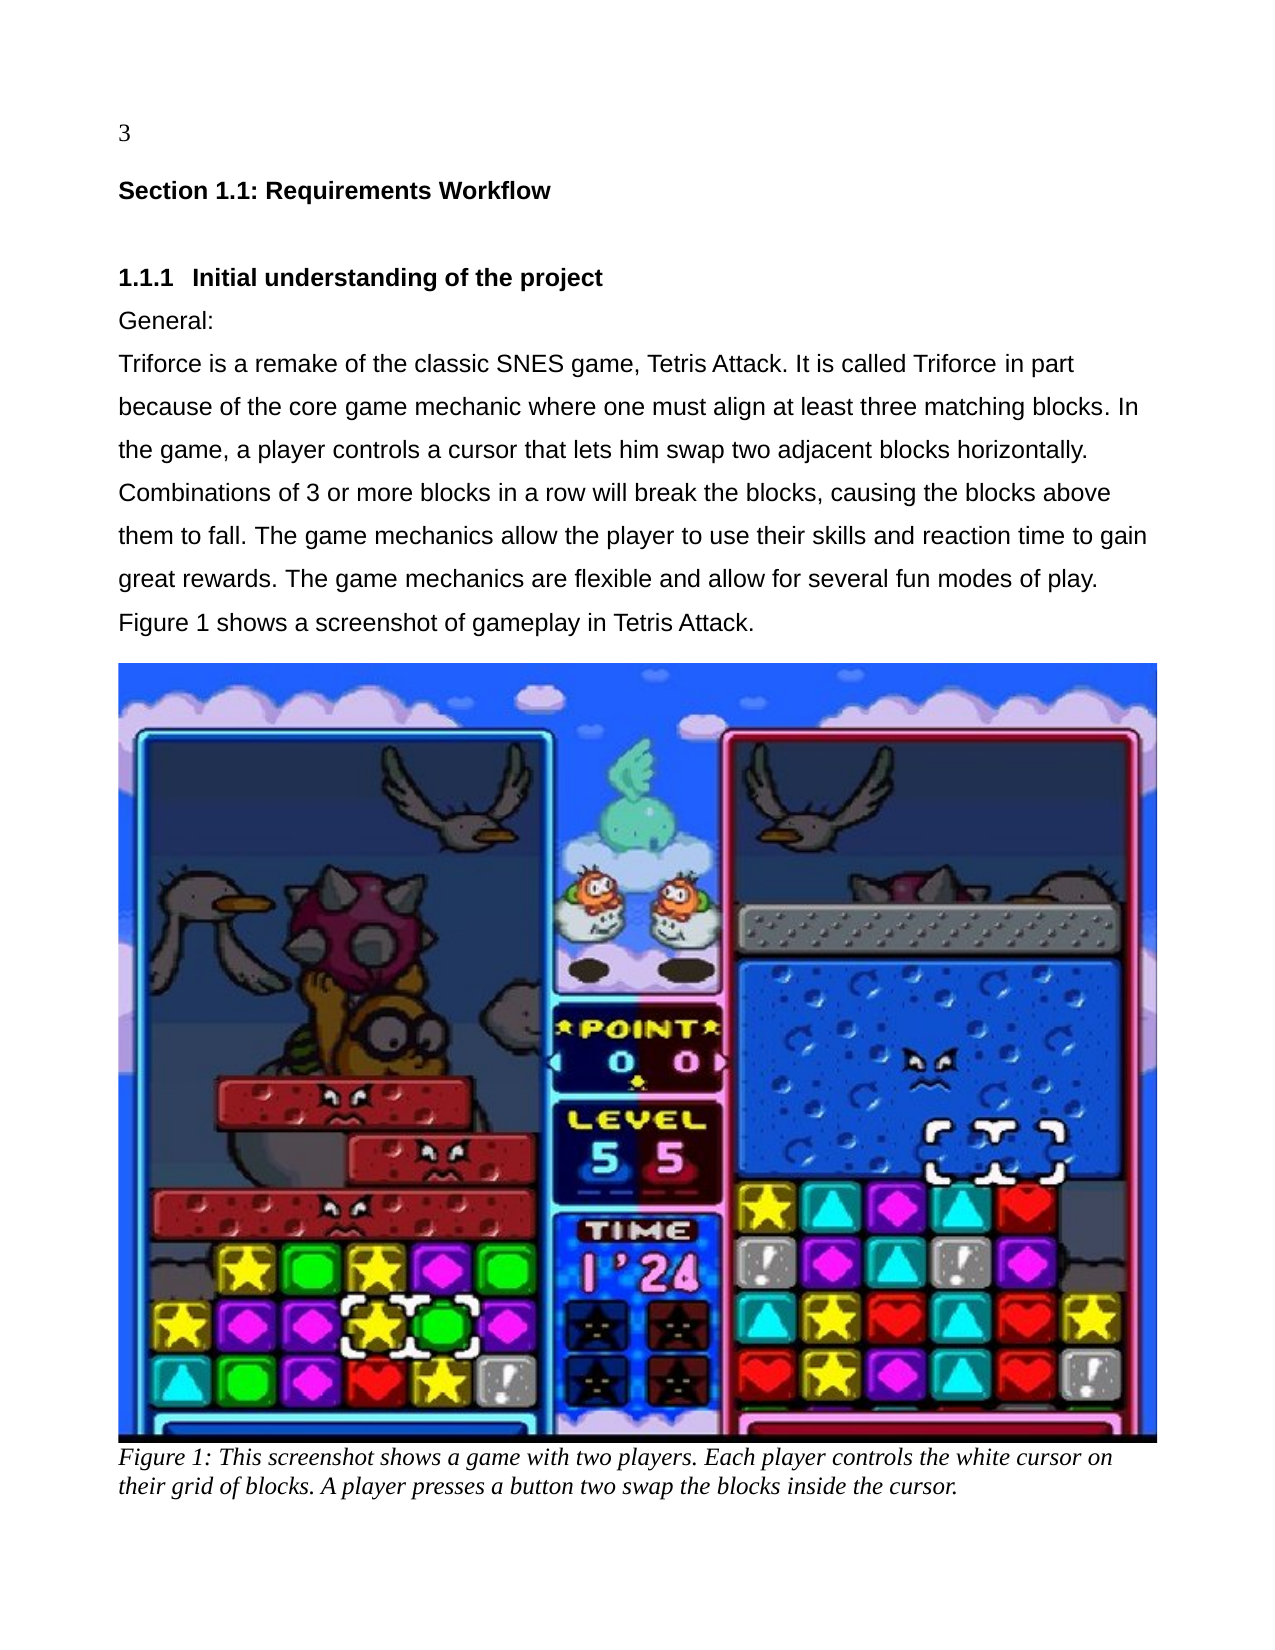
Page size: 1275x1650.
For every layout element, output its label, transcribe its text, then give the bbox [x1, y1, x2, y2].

text Section 1.1: Requirements Workflow [118, 176, 1157, 205]
picture [118, 663, 1158, 1443]
text 1.1.1 Initial understanding of the project [118, 263, 1157, 291]
text General: [118, 306, 1157, 334]
text Figure 1: This screenshot shows a game with two players. Each player controls the white cursor on their grid of blocks. A player presses a button two swap the blocks inside the cursor. [118, 1443, 1157, 1500]
text Triforce is a remake of the classic SNES game, Tetris Attack. It is called Triforce in part because of the core game mechanic where one must align at least three matching blocks. In the game, a player controls a cursor that lets him swap two adjacent blocks horizontally. Combinations of 3 or more blocks in a row will break the blocks, causing the blocks above them to fall. The game mechanics allow the player to use their skills and reaction time to gain great rewards. The game mechanics are flexible and allow for several fun modes of play. Figure 1 shows a screenshot of gameplay in Tetris Attack. [118, 349, 1157, 636]
